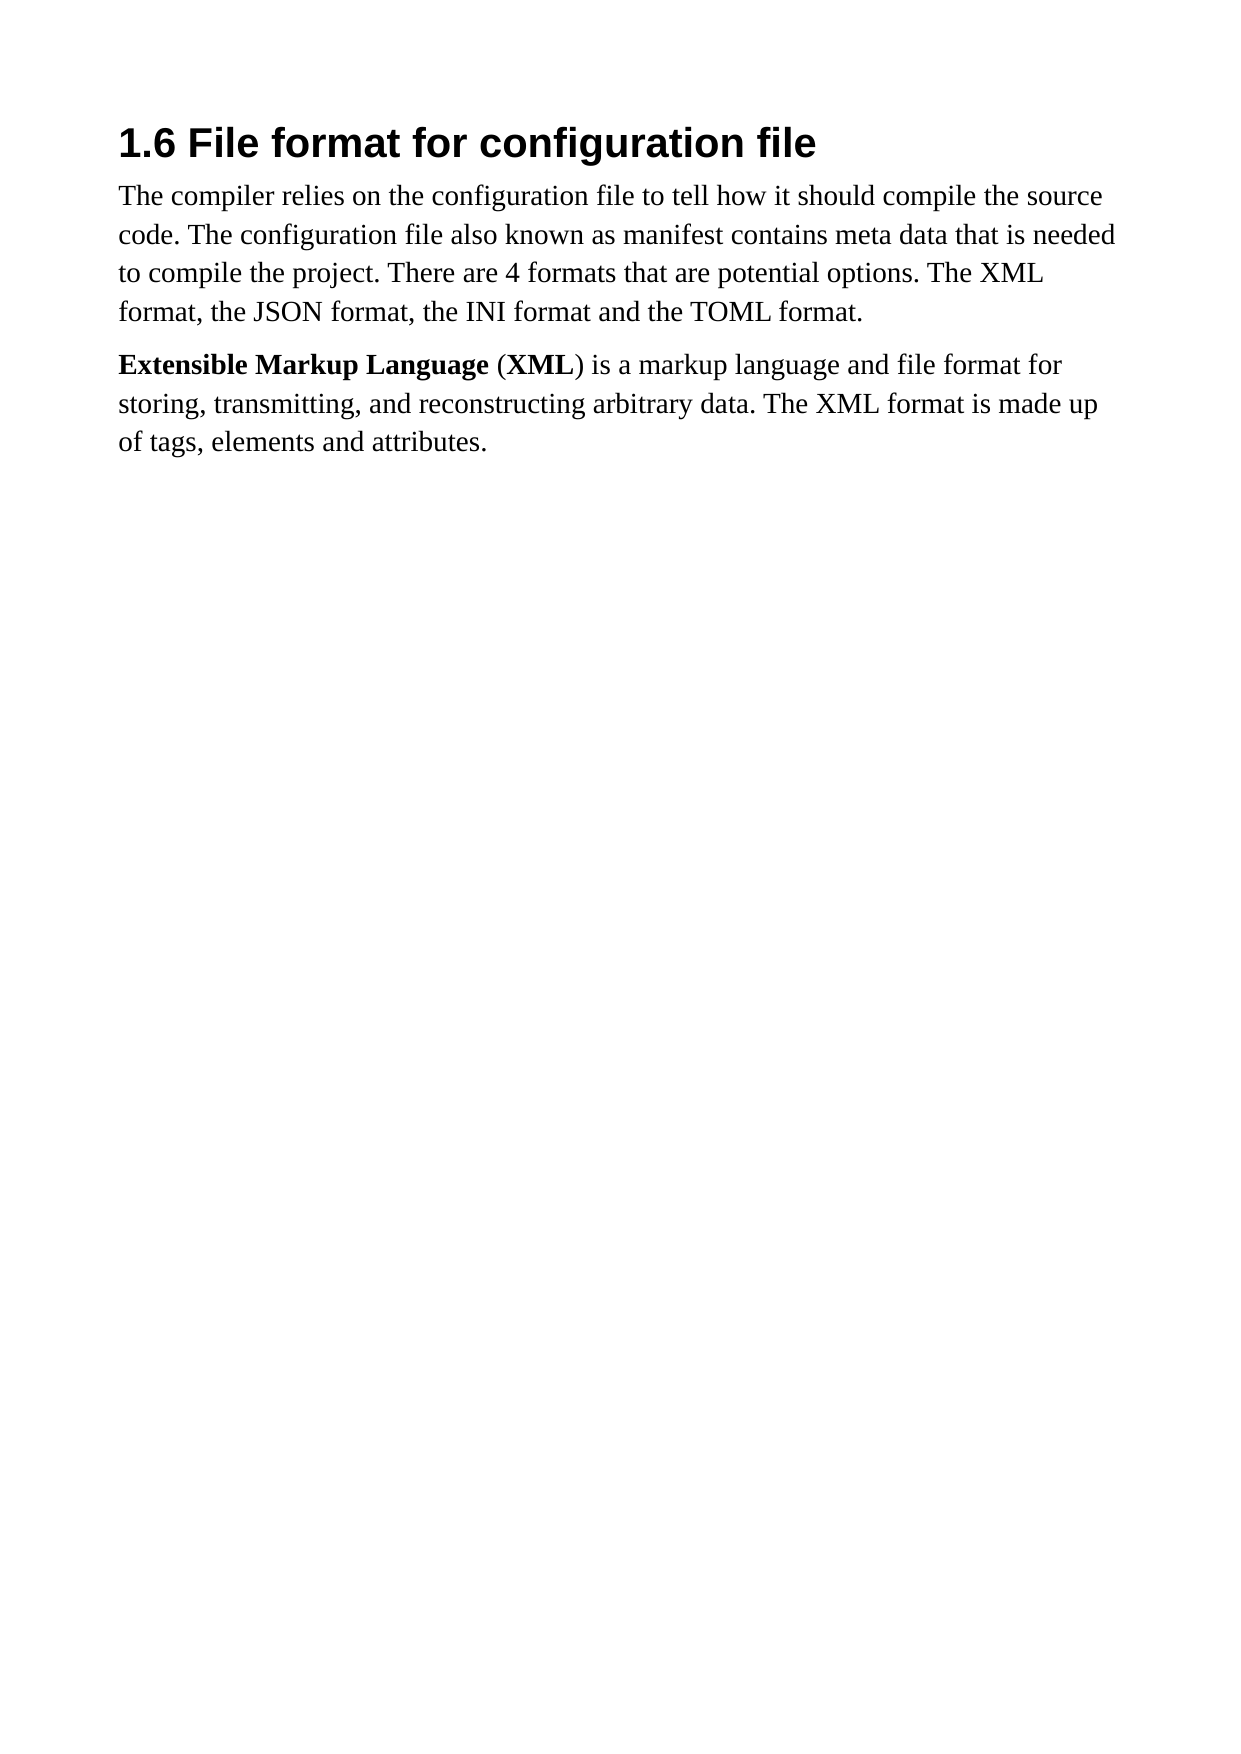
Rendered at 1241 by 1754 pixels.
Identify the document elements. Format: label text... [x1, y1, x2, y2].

text Extensible Markup Language (XML) is a markup language and file format for storing, transmitting, and reconstructing arbitrary data. The XML format is made up of tags, elements and attributes. [118, 347, 1122, 458]
text The compiler relies on the configuration file to tell how it should compile the source code. The configuration file also known as manifest contains meta data that is needed to compile the project. There are 4 formats that are potential options. The XML format, the JSON format, the INI format and the TOML format. [118, 178, 1122, 328]
subtitle 1.6 File format for configuration file [118, 118, 1122, 166]
